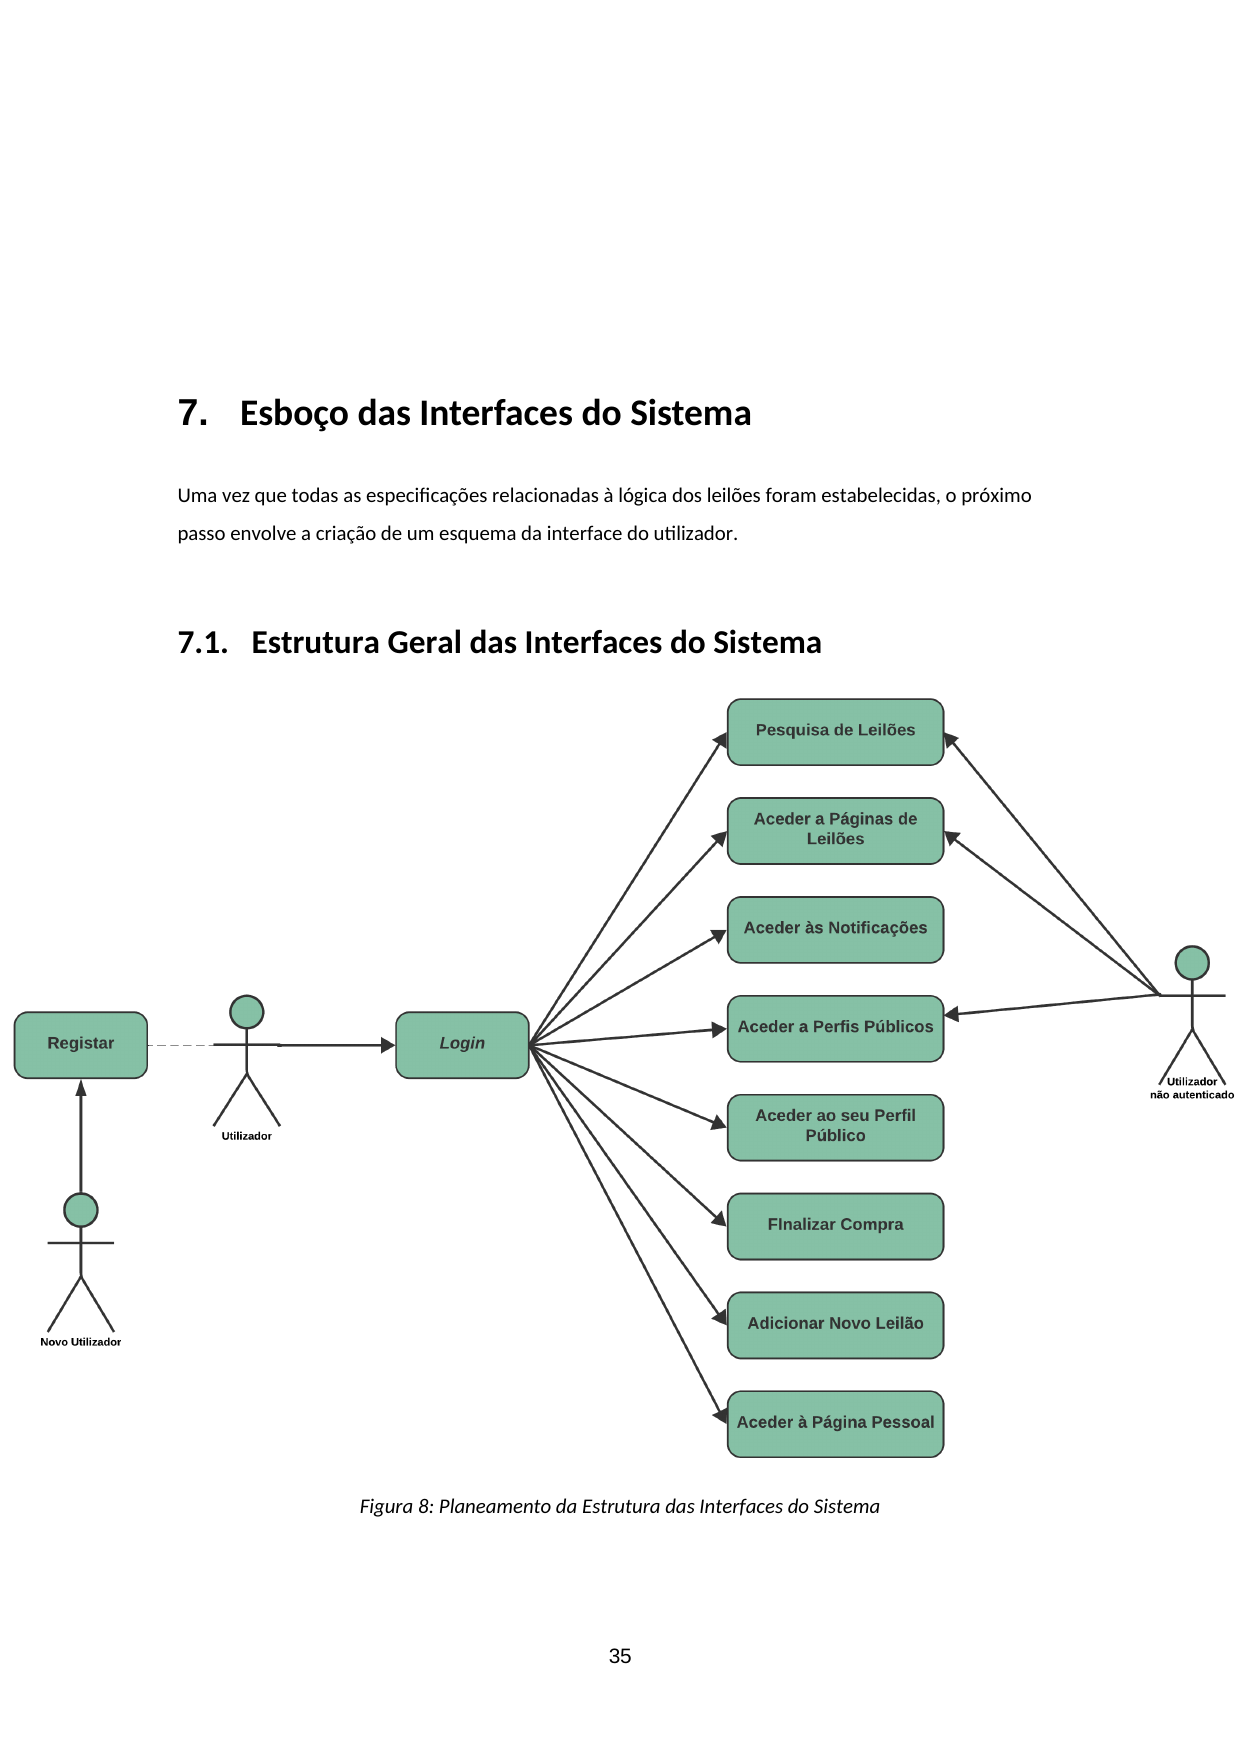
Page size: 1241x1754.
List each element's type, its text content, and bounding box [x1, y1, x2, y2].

subtitle Esboço das Interfaces do Sistema [177, 388, 1063, 434]
subtitle Estrutura Geral das Interfaces do Sistema [177, 621, 1063, 662]
text Uma vez que todas as especificações relacionadas à lógica dos leilões foram estabelecidas, o próximo passo envolve a criação de um esquema da interface do utilizador. [177, 482, 1063, 546]
picture [0, 666, 1241, 1490]
text Figura 8: Planeamento da Estrutura das Interfaces do Sistema [177, 1490, 1063, 1519]
